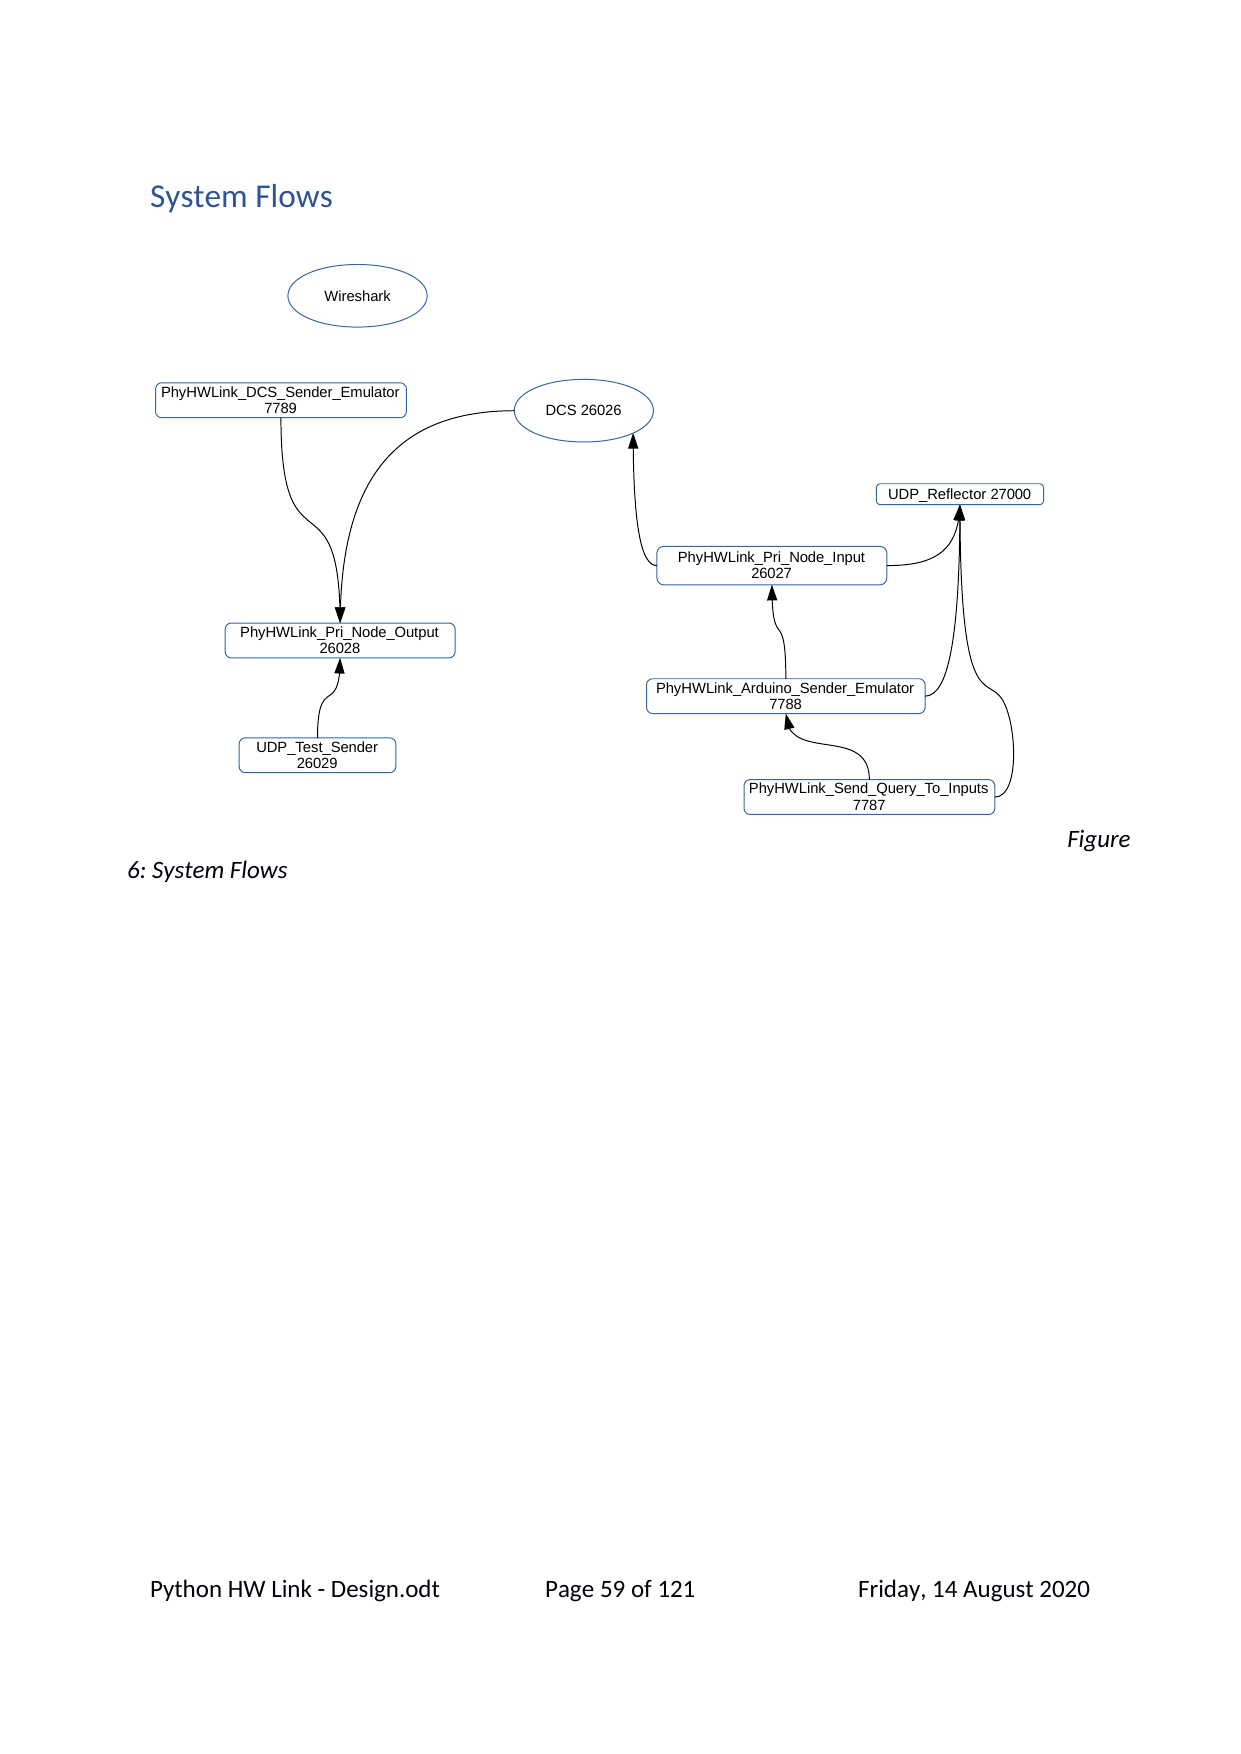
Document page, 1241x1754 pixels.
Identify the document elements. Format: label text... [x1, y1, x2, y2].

text Figure 6: System Flows [127, 239, 1132, 884]
subtitle System Flows [150, 175, 1090, 216]
